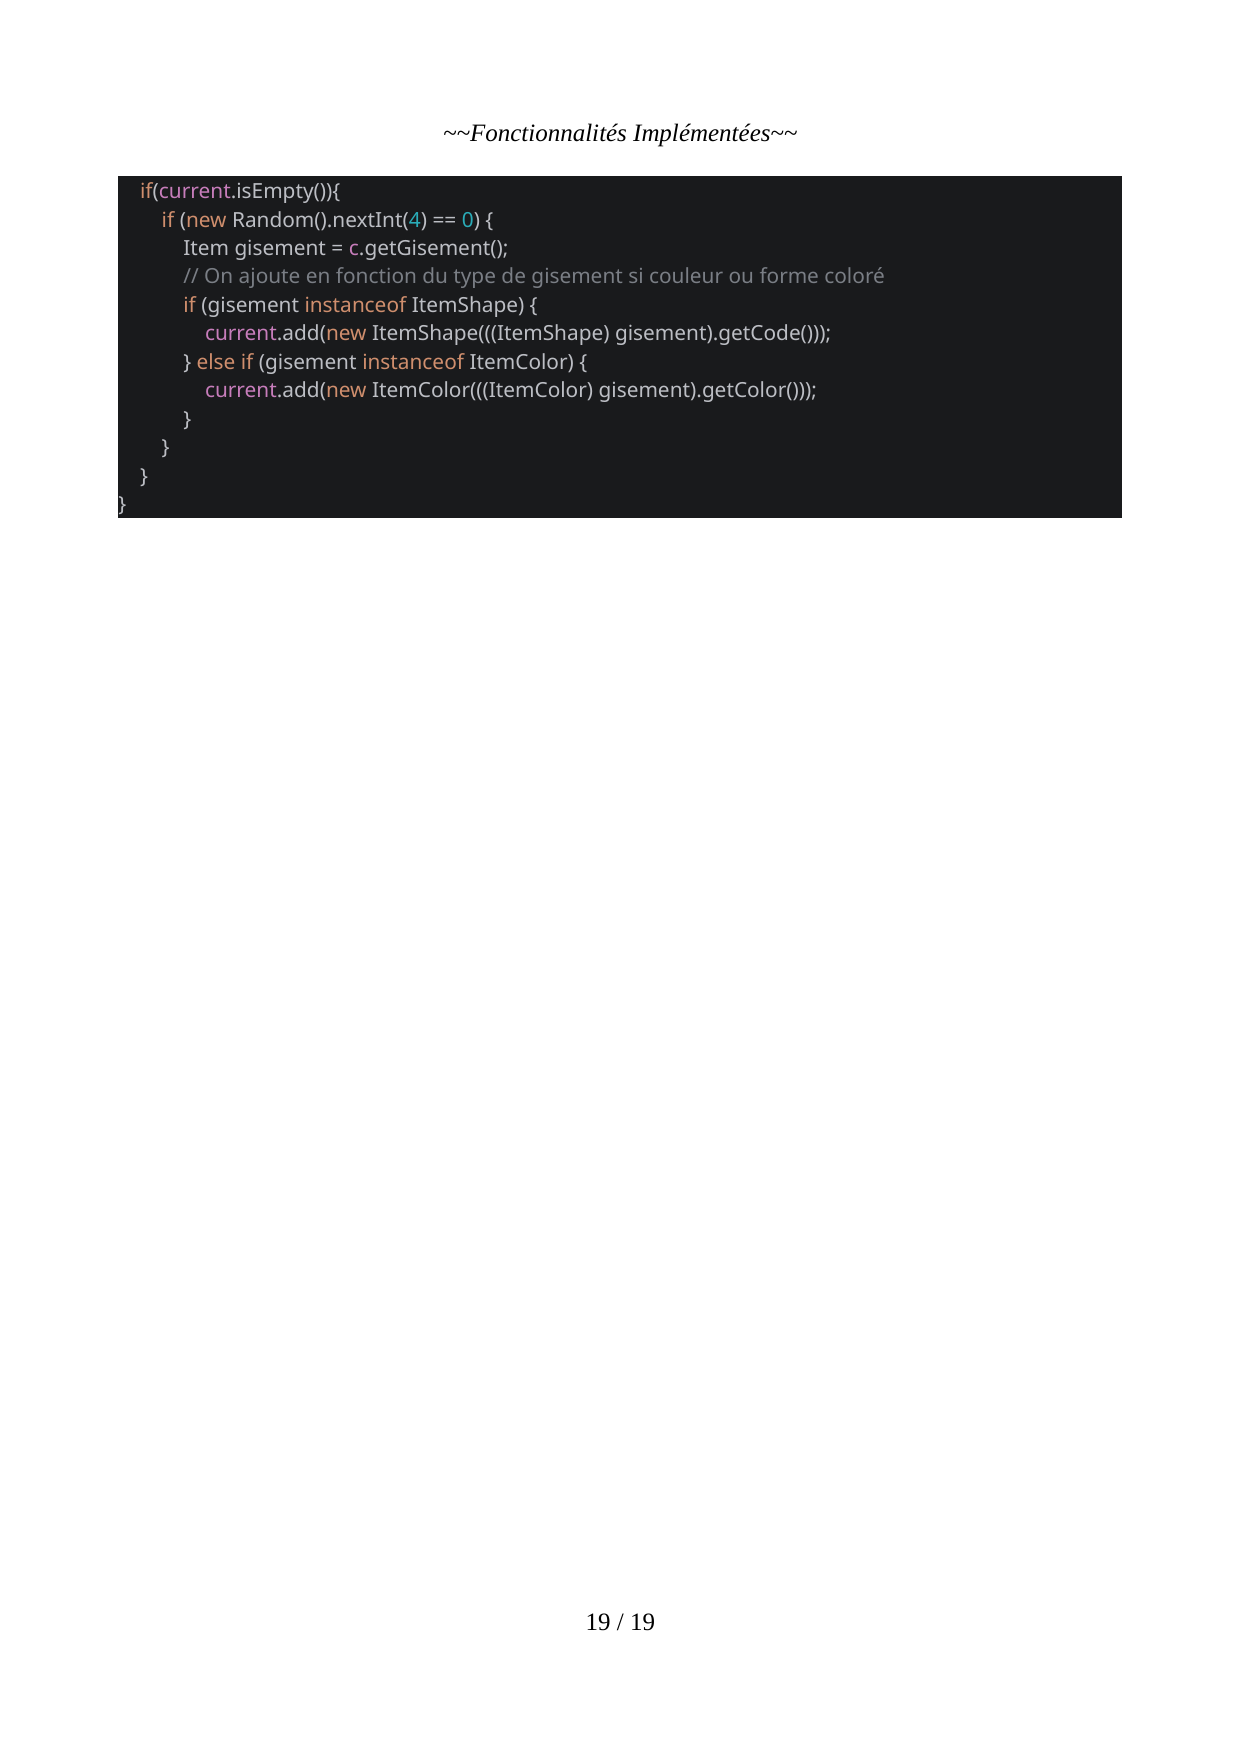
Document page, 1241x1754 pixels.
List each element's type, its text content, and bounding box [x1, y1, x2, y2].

text if(current.isEmpty()){ if (new Random().nextInt(4) == 0) { Item gisement = c.getGisement(); // On ajoute en fonction du type de gisement si couleur ou forme coloré if (gisement instanceof ItemShape) { current.add(new ItemShape(((ItemShape) gisement).getCode())); } else if (gisement instanceof ItemColor) { current.add(new ItemColor(((ItemColor) gisement).getColor())); } } } } [118, 176, 1122, 518]
